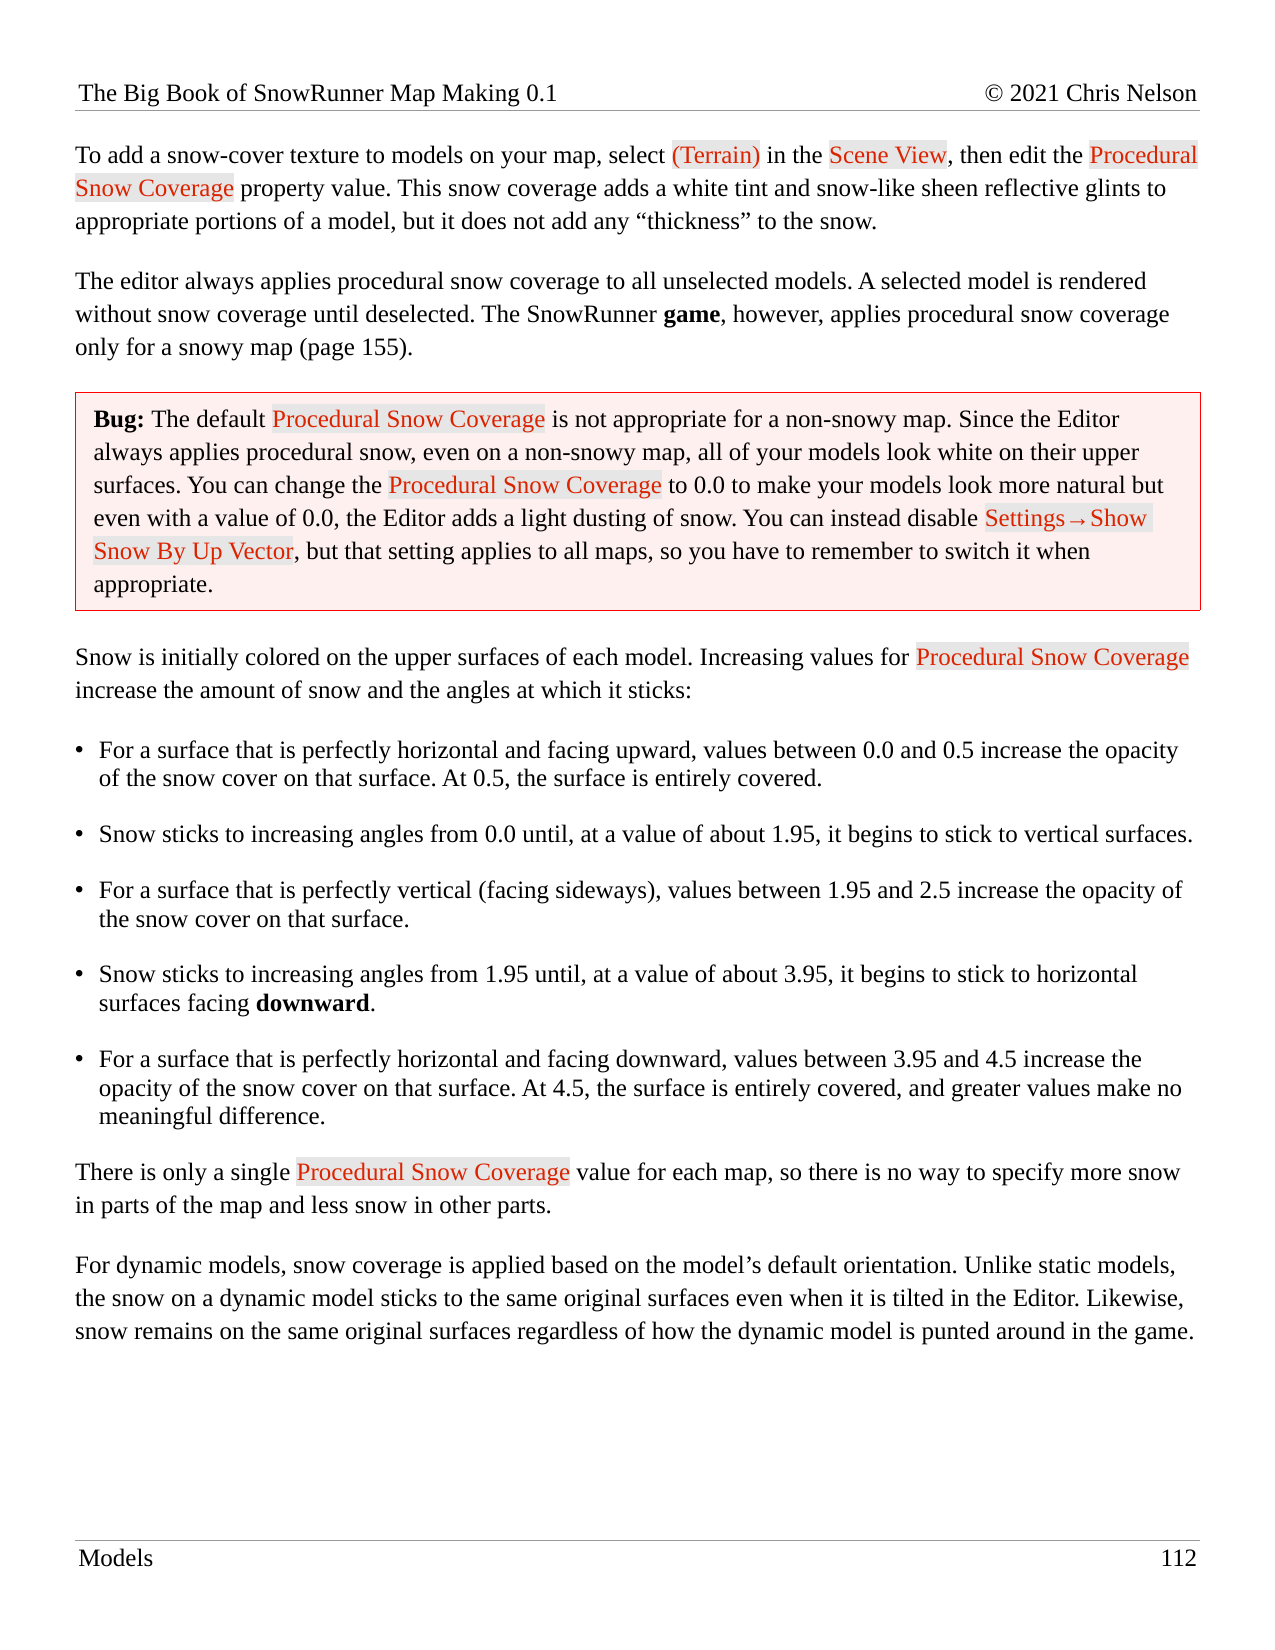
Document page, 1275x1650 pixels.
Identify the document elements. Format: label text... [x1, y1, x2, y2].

list The default Procedural Snow Coverage is not appropriate for a non-snowy map. Since the Editor always applies procedural snow, even on a non-snowy map, all of your models look white on their upper surfaces. You can change the Procedural Snow Coverage to 0.0 to make your models look more natural but even with a value of 0.0, the Editor adds a light dusting of snow. You can instead disable Settings→Show Snow By Up Vector, but that setting applies to all maps, so you have to remember to switch it when appropriate. [76, 393, 1200, 610]
text To add a snow-cover texture to models on your map, select (Terrain) in the Scene View, then edit the Procedural Snow Coverage property value. This snow coverage adds a white tint and snow-like sheen reflective glints to appropriate portions of a model, but it does not add any “thickness” to the snow. [75, 140, 1200, 235]
list Snow sticks to increasing angles from 0.0 until, at a value of about 1.95, it begins to stick to vertical surfaces. [75, 819, 1200, 848]
text There is only a single Procedural Snow Coverage value for each map, so there is no way to specify more snow in parts of the map and less snow in other parts. [75, 1157, 1200, 1219]
list For a surface that is perfectly vertical (facing sideways), values between 1.95 and 2.5 increase the opacity of the snow cover on that surface. [75, 875, 1200, 932]
list Snow sticks to increasing angles from 1.95 until, at a value of about 3.95, it begins to stick to horizontal surfaces facing downward. [75, 959, 1200, 1017]
text The editor always applies procedural snow coverage to all unselected models. A selected model is rendered without snow coverage until deselected. The SnowRunner game, however, applies procedural snow coverage only for a snowy map (page 155). [75, 266, 1200, 361]
text Snow is initially colored on the upper surfaces of each model. Increasing values for Procedural Snow Coverage increase the amount of snow and the angles at which it sticks: [75, 642, 1200, 703]
list For a surface that is perfectly horizontal and facing upward, values between 0.0 and 0.5 increase the opacity of the snow cover on that surface. At 0.5, the surface is entirely covered. [75, 735, 1200, 792]
text For dynamic models, snow coverage is applied based on the model’s default orientation. Unlike static models, the snow on a dynamic model sticks to the same original surfaces even when it is tilted in the Editor. Likewise, snow remains on the same original surfaces regardless of how the dynamic model is punted around in the game. [75, 1250, 1200, 1345]
list For a surface that is perfectly horizontal and facing downward, values between 3.95 and 4.5 increase the opacity of the snow cover on that surface. At 4.5, the surface is entirely covered, and greater values make no meaningful difference. [75, 1044, 1200, 1130]
